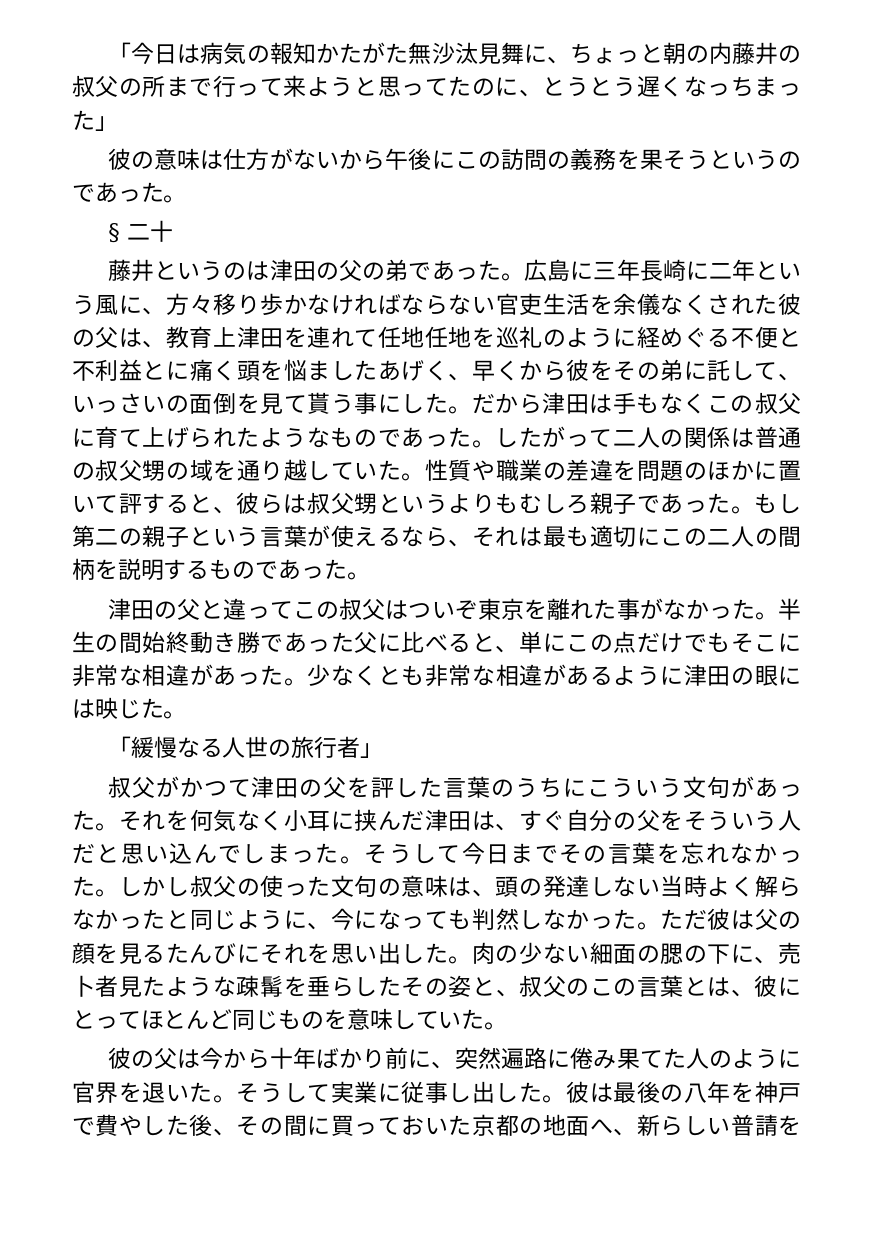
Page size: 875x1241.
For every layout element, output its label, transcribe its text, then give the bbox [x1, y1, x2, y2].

text 津田の父と違ってこの叔父はついぞ東京を離れた事がなかった。半生の間始終動き勝であった父に比べると、単にこの点だけでもそこに非常な相違があった。少なくとも非常な相違があるように津田の眼には映じた。 [72, 591, 802, 724]
text 「緩慢なる人世の旅行者」 [72, 730, 802, 763]
text 彼の父は今から十年ばかり前に、突然遍路に倦み果てた人のように官界を退いた。そうして実業に従事し出した。彼は最後の八年を神戸で費やした後、その間に買っておいた京都の地面へ、新らしい普請を [72, 1041, 802, 1141]
text 彼の意味は仕方がないから午後にこの訪問の義務を果そうというのであった。 [72, 142, 802, 208]
text § 二十 [72, 214, 802, 247]
text 叔父がかつて津田の父を評した言葉のうちにこういう文句があった。それを何気なく小耳に挟んだ津田は、すぐ自分の父をそういう人だと思い込んでしまった。そうして今日までその言葉を忘れなかった。しかし叔父の使った文句の意味は、頭の発達しない当時よく解らなかったと同じように、今になっても判然しなかった。ただ彼は父の顔を見るたんびにそれを思い出した。肉の少ない細面の腮の下に、売卜者見たような疎髯を垂らしたその姿と、叔父のこの言葉とは、彼にとってほとんど同じものを意味していた。 [72, 769, 802, 1035]
text 藤井というのは津田の父の弟であった。広島に三年長崎に二年という風に、方々移り歩かなければならない官吏生活を余儀なくされた彼の父は、教育上津田を連れて任地任地を巡礼のように経めぐる不便と不利益とに痛く頭を悩ましたあげく、早くから彼をその弟に託して、いっさいの面倒を見て貰う事にした。だから津田は手もなくこの叔父に育て上げられたようなものであった。したがって二人の関係は普通の叔父甥の域を通り越していた。性質や職業の差違を問題のほかに置いて評すると、彼らは叔父甥というよりもむしろ親子であった。もし第二の親子という言葉が使えるなら、それは最も適切にこの二人の間柄を説明するものであった。 [72, 253, 802, 586]
text 「今日は病気の報知かたがた無沙汰見舞に、ちょっと朝の内藤井の叔父の所まで行って来ようと思ってたのに、とうとう遅くなっちまった」 [72, 36, 802, 136]
